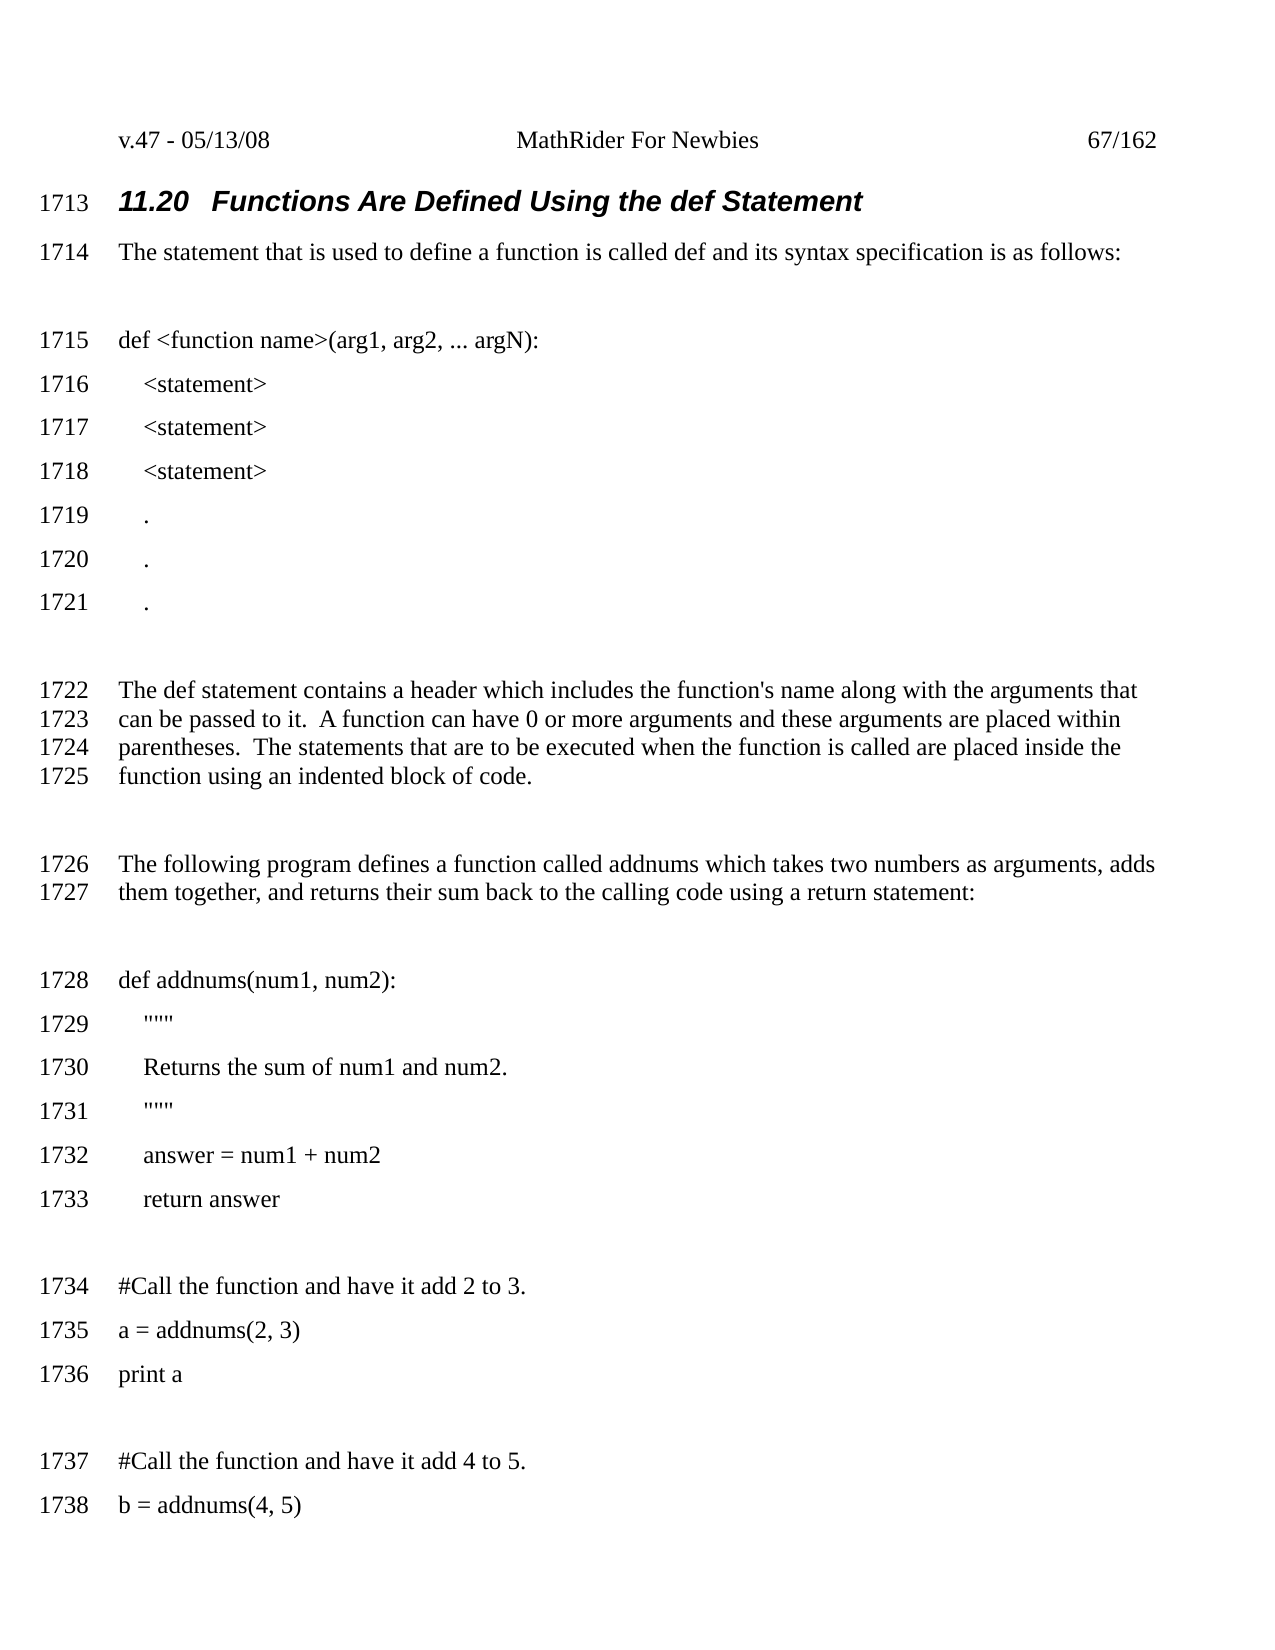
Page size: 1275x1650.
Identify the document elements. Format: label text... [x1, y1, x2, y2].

text . [118, 544, 1157, 572]
text Returns the sum of num1 and num2. [118, 1052, 1157, 1081]
text def addnums(num1, num2): [118, 965, 1157, 994]
text """ [118, 1096, 1157, 1125]
subtitle Functions Are Defined Using the def Statement [118, 184, 1157, 217]
text . [118, 500, 1157, 529]
text a = addnums(2, 3) [118, 1315, 1157, 1344]
text print a [118, 1359, 1157, 1387]
text #Call the function and have it add 4 to 5. [118, 1446, 1157, 1475]
text The def statement contains a header which includes the function's name along with the arguments that can be passed to it. A function can have 0 or more arguments and these arguments are placed within parentheses. The statements that are to be executed when the function is called are placed inside the function using an indented block of code. [118, 675, 1157, 790]
text The statement that is used to define a function is called def and its syntax specification is as follows: [118, 237, 1157, 266]
text answer = num1 + num2 [118, 1140, 1157, 1169]
text b = addnums(4, 5) [118, 1490, 1157, 1519]
text <statement> [118, 369, 1157, 397]
text #Call the function and have it add 2 to 3. [118, 1271, 1157, 1300]
text The following program defines a function called addnums which takes two numbers as arguments, adds them together, and returns their sum back to the calling code using a return statement: [118, 849, 1157, 906]
text <statement> [118, 456, 1157, 485]
text . [118, 587, 1157, 616]
text """ [118, 1009, 1157, 1037]
text def <function name>(arg1, arg2, ... argN): [118, 325, 1157, 354]
text <statement> [118, 412, 1157, 441]
text return answer [118, 1184, 1157, 1212]
